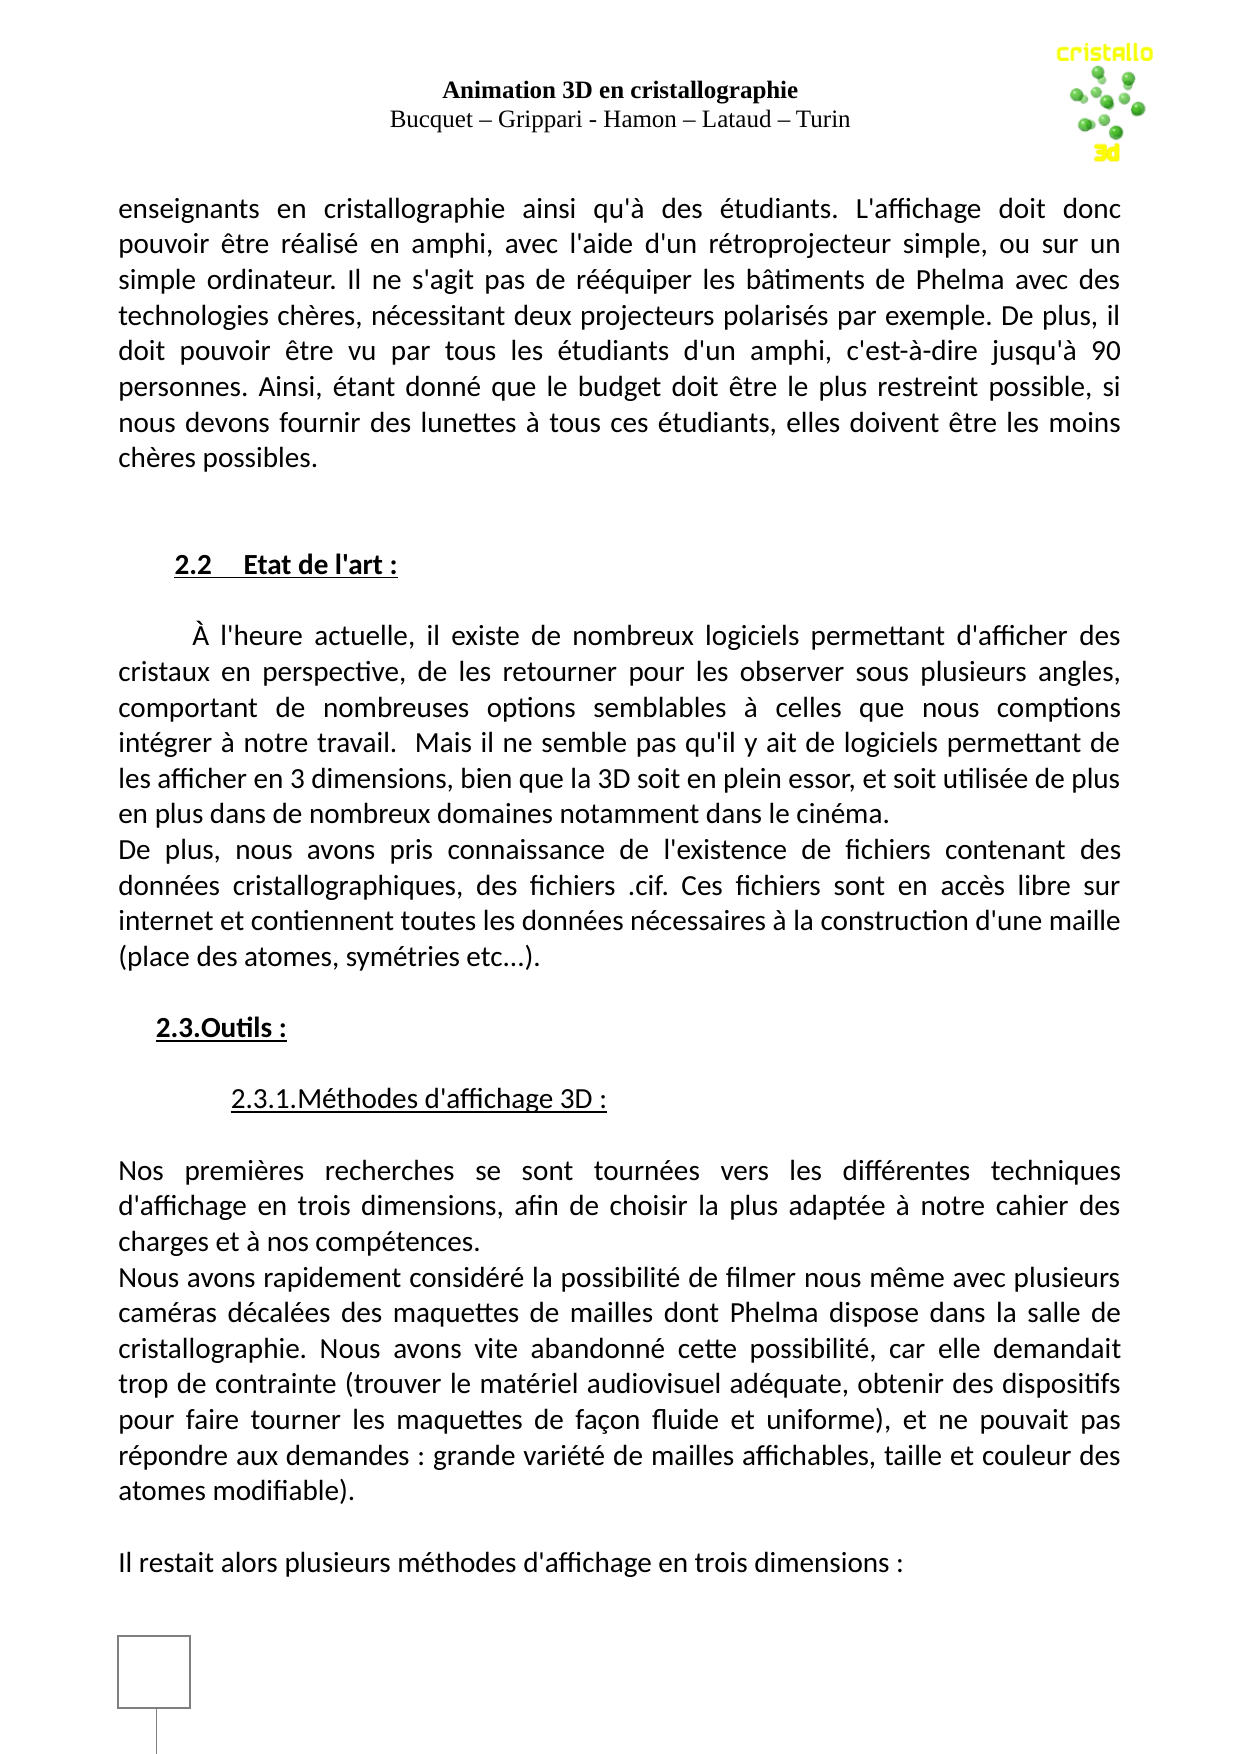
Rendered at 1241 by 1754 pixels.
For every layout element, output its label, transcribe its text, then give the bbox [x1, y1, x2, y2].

text Nous avons rapidement considéré la possibilité de filmer nous même avec plusieurs caméras décalées des maquettes de mailles dont Phelma dispose dans la salle de cristallographie. Nous avons vite abandonné cette possibilité, car elle demandait trop de contrainte (trouver le matériel audiovisuel adéquate, obtenir des dispositifs pour faire tourner les maquettes de façon fluide et uniforme), et ne pouvait pas répondre aux demandes : grande variété de mailles affichables, taille et couleur des atomes modifiable). [118, 1259, 1122, 1508]
text Il restait alors plusieurs méthodes d'affichage en trois dimensions : [118, 1544, 1122, 1579]
list Méthodes d'affichage 3D : [118, 1081, 1122, 1116]
text Nos premières recherches se sont tournées vers les différentes techniques d'affichage en trois dimensions, afin de choisir la plus adaptée à notre cahier des charges et à nos compétences. [118, 1152, 1122, 1259]
list Outils : [118, 1009, 1122, 1045]
list Etat de l'art : [174, 546, 1122, 582]
text À l'heure actuelle, il existe de nombreux logiciels permettant d'afficher des cristaux en perspective, de les retourner pour les observer sous plusieurs angles, comportant de nombreuses options semblables à celles que nous comptions intégrer à notre travail. Mais il ne semble pas qu'il y ait de logiciels permettant de les afficher en 3 dimensions, bien que la 3D soit en plein essor, et soit utilisée de plus en plus dans de nombreux domaines notamment dans le cinéma. [118, 617, 1122, 831]
text De plus, nous avons pris connaissance de l'existence de fichiers contenant des données cristallographiques, des fichiers .cif. Ces fichiers sont en accès libre sur internet et contiennent toutes les données nécessaires à la construction d'une maille (place des atomes, symétries etc...). [118, 831, 1122, 974]
text enseignants en cristallographie ainsi qu'à des étudiants. L'affichage doit donc pouvoir être réalisé en amphi, avec l'aide d'un rétroprojecteur simple, ou sur un simple ordinateur. Il ne s'agit pas de rééquiper les bâtiments de Phelma avec des technologies chères, nécessitant deux projecteurs polarisés par exemple. De plus, il doit pouvoir être vu par tous les étudiants d'un amphi, c'est-à-dire jusqu'à 90 personnes. Ainsi, étant donné que le budget doit être le plus restreint possible, si nous devons fournir des lunettes à tous ces étudiants, elles doivent être les moins chères possibles. [118, 190, 1122, 475]
